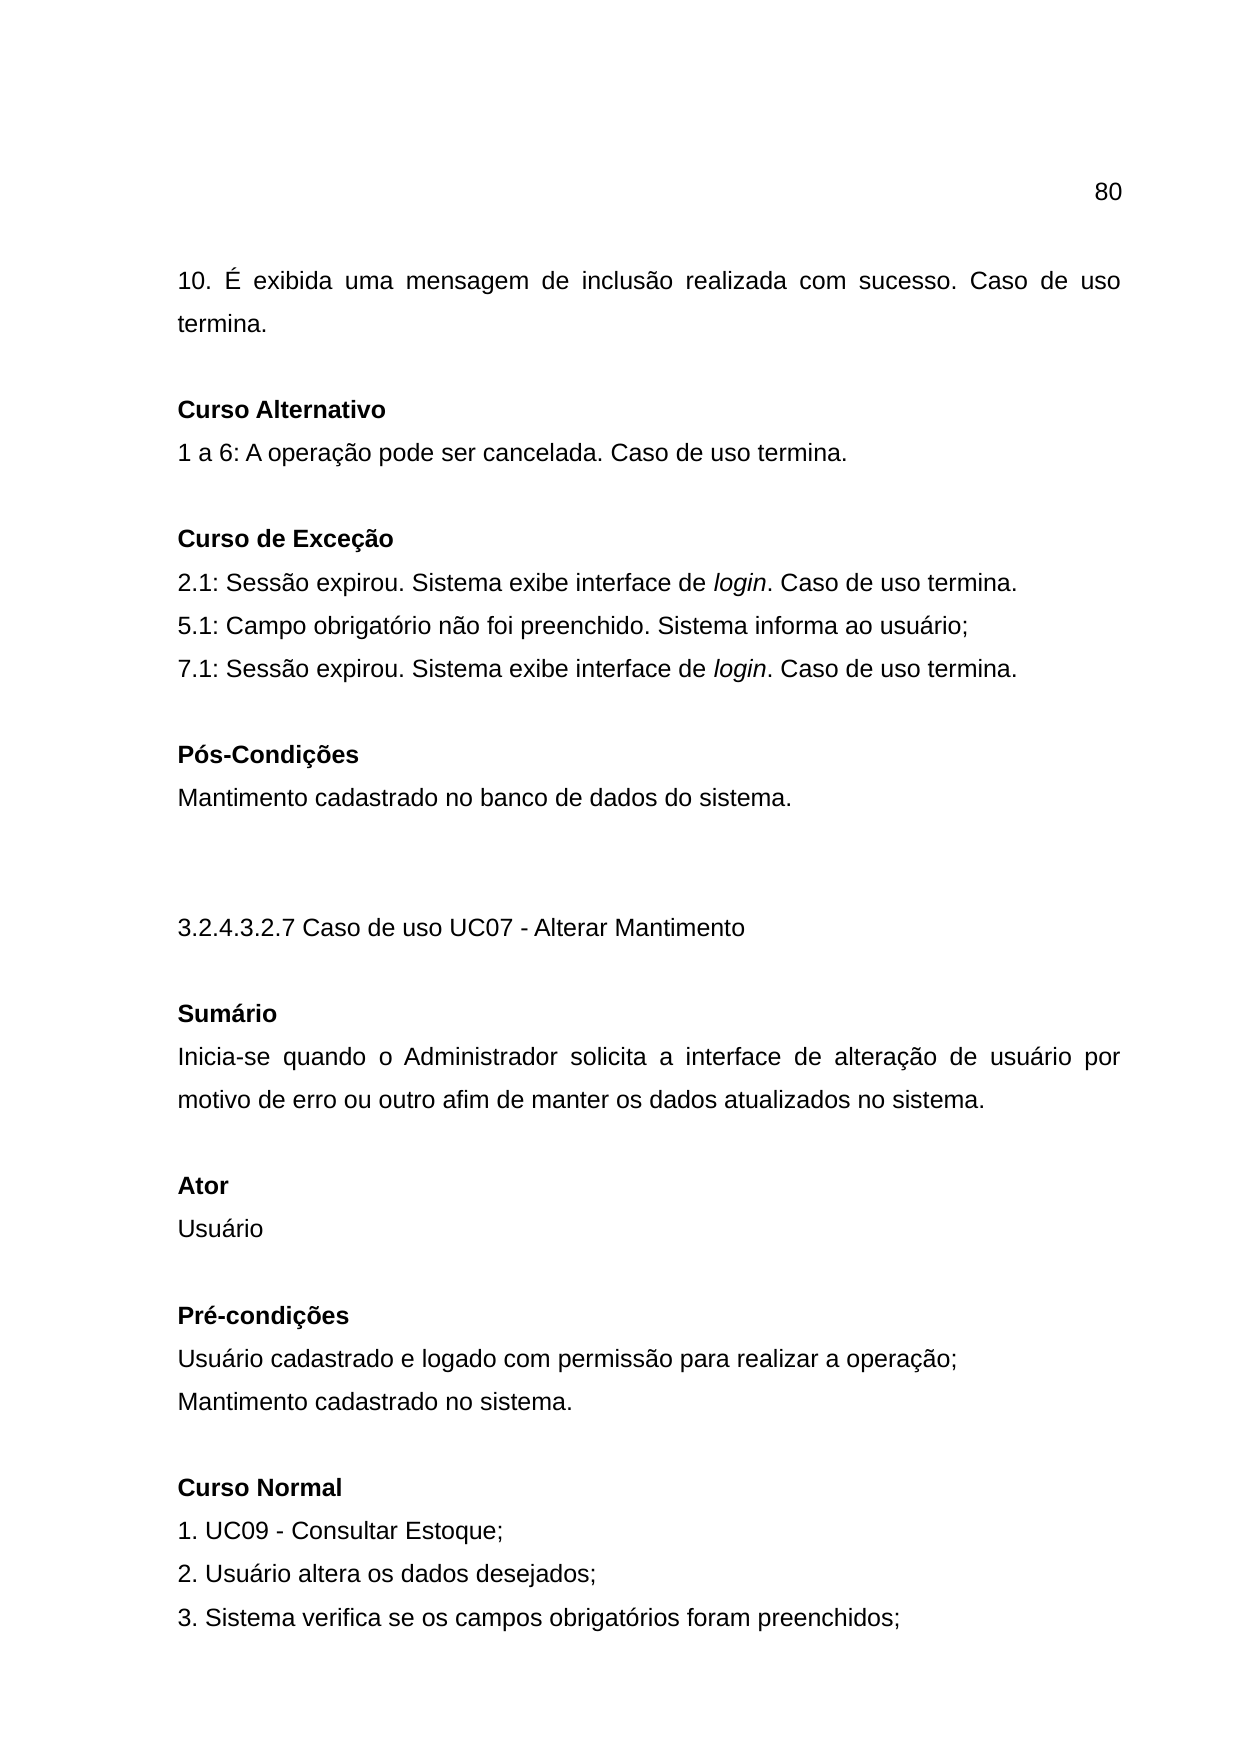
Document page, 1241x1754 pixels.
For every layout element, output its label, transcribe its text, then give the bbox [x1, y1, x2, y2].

text Sumário [177, 999, 1122, 1028]
text Mantimento cadastrado no banco de dados do sistema. [177, 783, 1122, 812]
text Pré-condições [177, 1301, 1122, 1329]
text Inicia-se quando o Administrador solicita a interface de alteração de usuário por motivo de erro ou outro afim de manter os dados atualizados no sistema. [177, 1042, 1122, 1114]
text 10. É exibida uma mensagem de inclusão realizada com sucesso. Caso de uso termina. [177, 266, 1122, 338]
text 3.2.4.3.2.7 Caso de uso UC07 - Alterar Mantimento [177, 913, 1122, 941]
text Ator [177, 1171, 1122, 1200]
text 7.1: Sessão expirou. Sistema exibe interface de login. Caso de uso termina. [177, 654, 1122, 683]
text 2. Usuário altera os dados desejados; [177, 1559, 1122, 1588]
text Usuário cadastrado e logado com permissão para realizar a operação; [177, 1344, 1122, 1373]
text Pós-Condições [177, 740, 1122, 769]
text 3. Sistema verifica se os campos obrigatórios foram preenchidos; [177, 1603, 1122, 1631]
text Curso Normal [177, 1473, 1122, 1502]
text 1 a 6: A operação pode ser cancelada. Caso de uso termina. [177, 438, 1122, 467]
text 5.1: Campo obrigatório não foi preenchido. Sistema informa ao usuário; [177, 611, 1122, 639]
text Usuário [177, 1214, 1122, 1243]
text Curso de Exceção [177, 524, 1122, 553]
text Mantimento cadastrado no sistema. [177, 1387, 1122, 1416]
text 2.1: Sessão expirou. Sistema exibe interface de login. Caso de uso termina. [177, 568, 1122, 596]
text 1. UC09 - Consultar Estoque; [177, 1516, 1122, 1545]
text Curso Alternativo [177, 395, 1122, 424]
